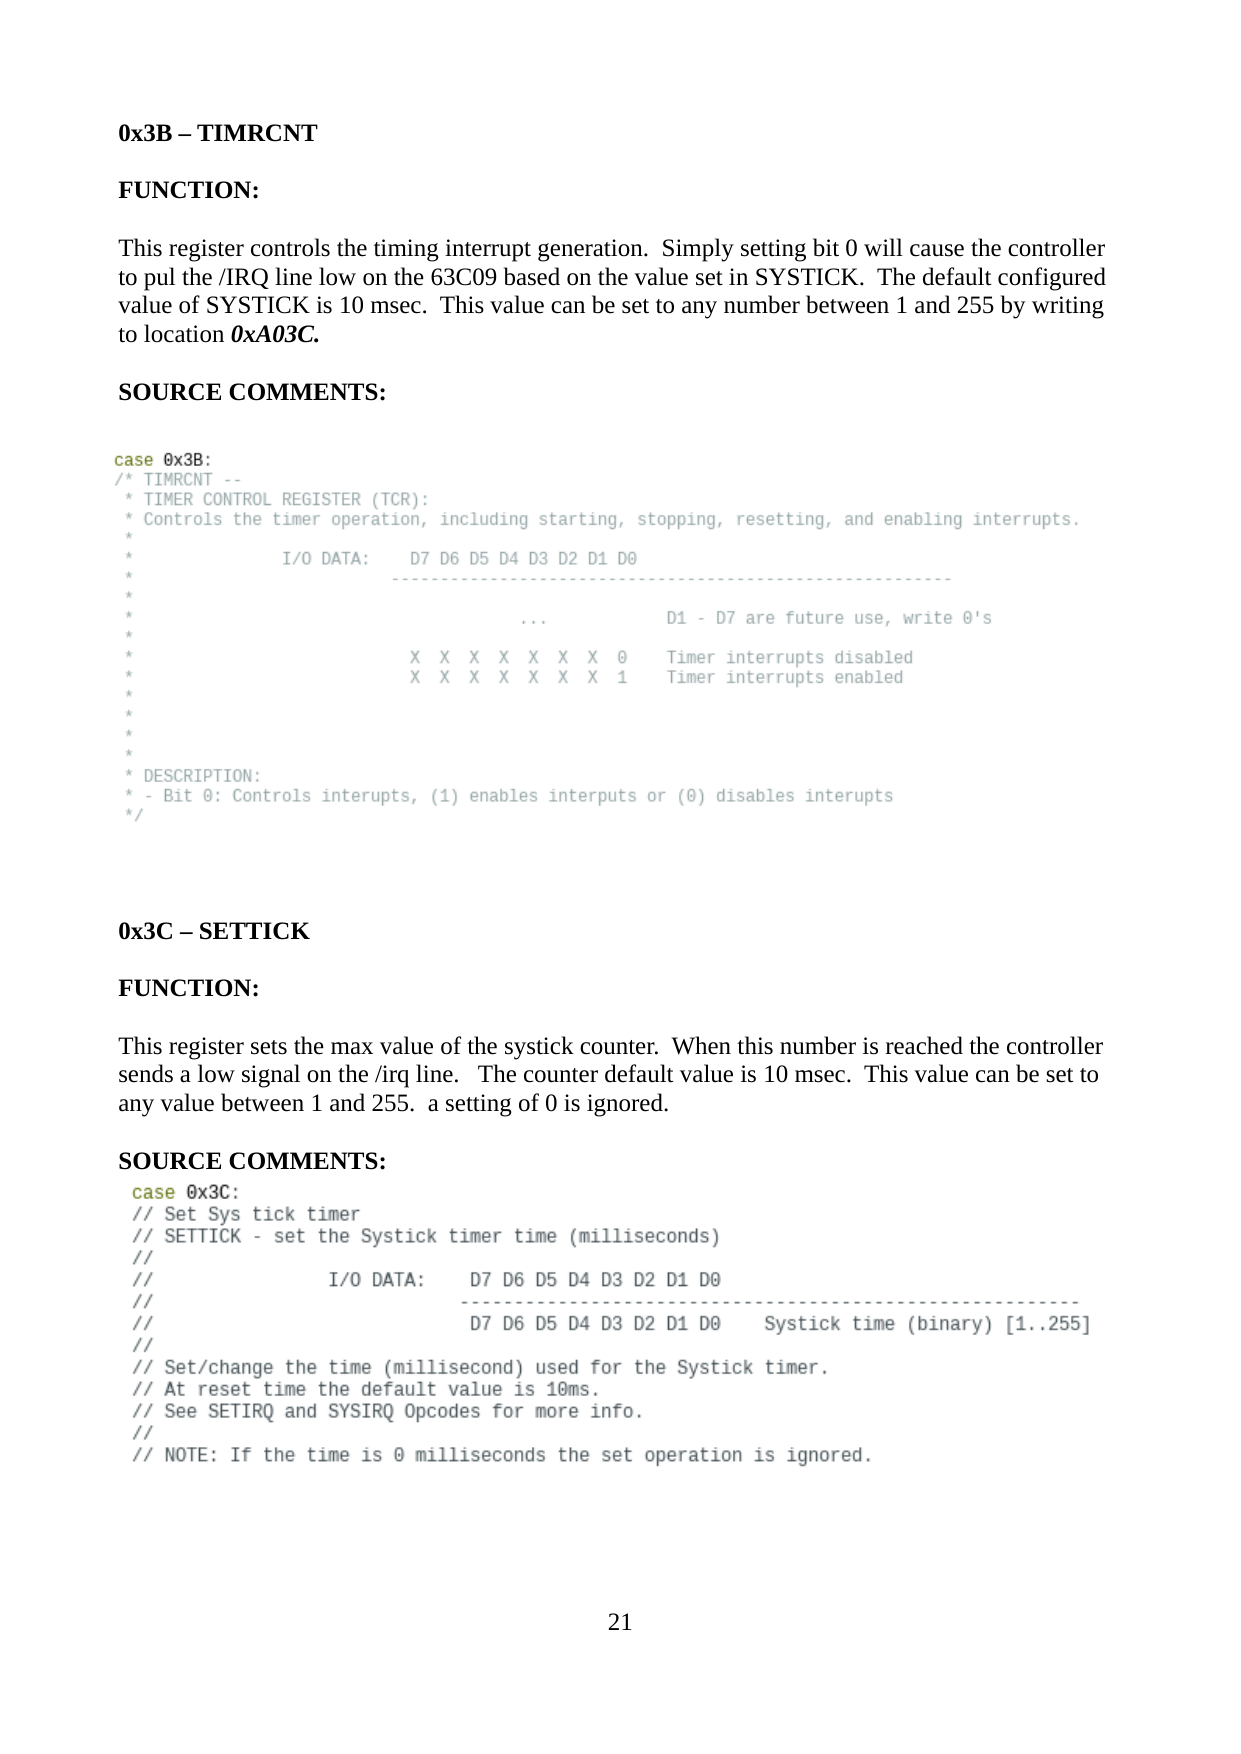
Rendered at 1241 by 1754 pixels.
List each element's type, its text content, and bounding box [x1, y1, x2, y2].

text This register controls the timing interrupt generation. Simply setting bit 0 will cause the controller to pul the /IRQ line low on the 63C09 based on the value set in SYSTICK. The default configured value of SYSTICK is 10 msec. This value can be set to any number between 1 and 255 by writing to location 0xA03C. [118, 233, 1122, 348]
text 0x3B – TIMRCNT [118, 118, 1122, 147]
text FUNCTION: [118, 176, 1122, 204]
picture [110, 449, 1115, 830]
text This register sets the max value of the systick counter. When this number is reached the controller sends a low signal on the /irq line. The counter default value is 10 msec. This value can be set to any value between 1 and 255. a setting of 0 is ignored. [118, 1031, 1122, 1117]
picture [118, 1174, 1123, 1482]
text FUNCTION: [118, 973, 1122, 1002]
text 0x3C – SETTICK [118, 916, 1122, 944]
text SOURCE COMMENTS: [118, 377, 1122, 406]
text SOURCE COMMENTS: [118, 1146, 1122, 1174]
